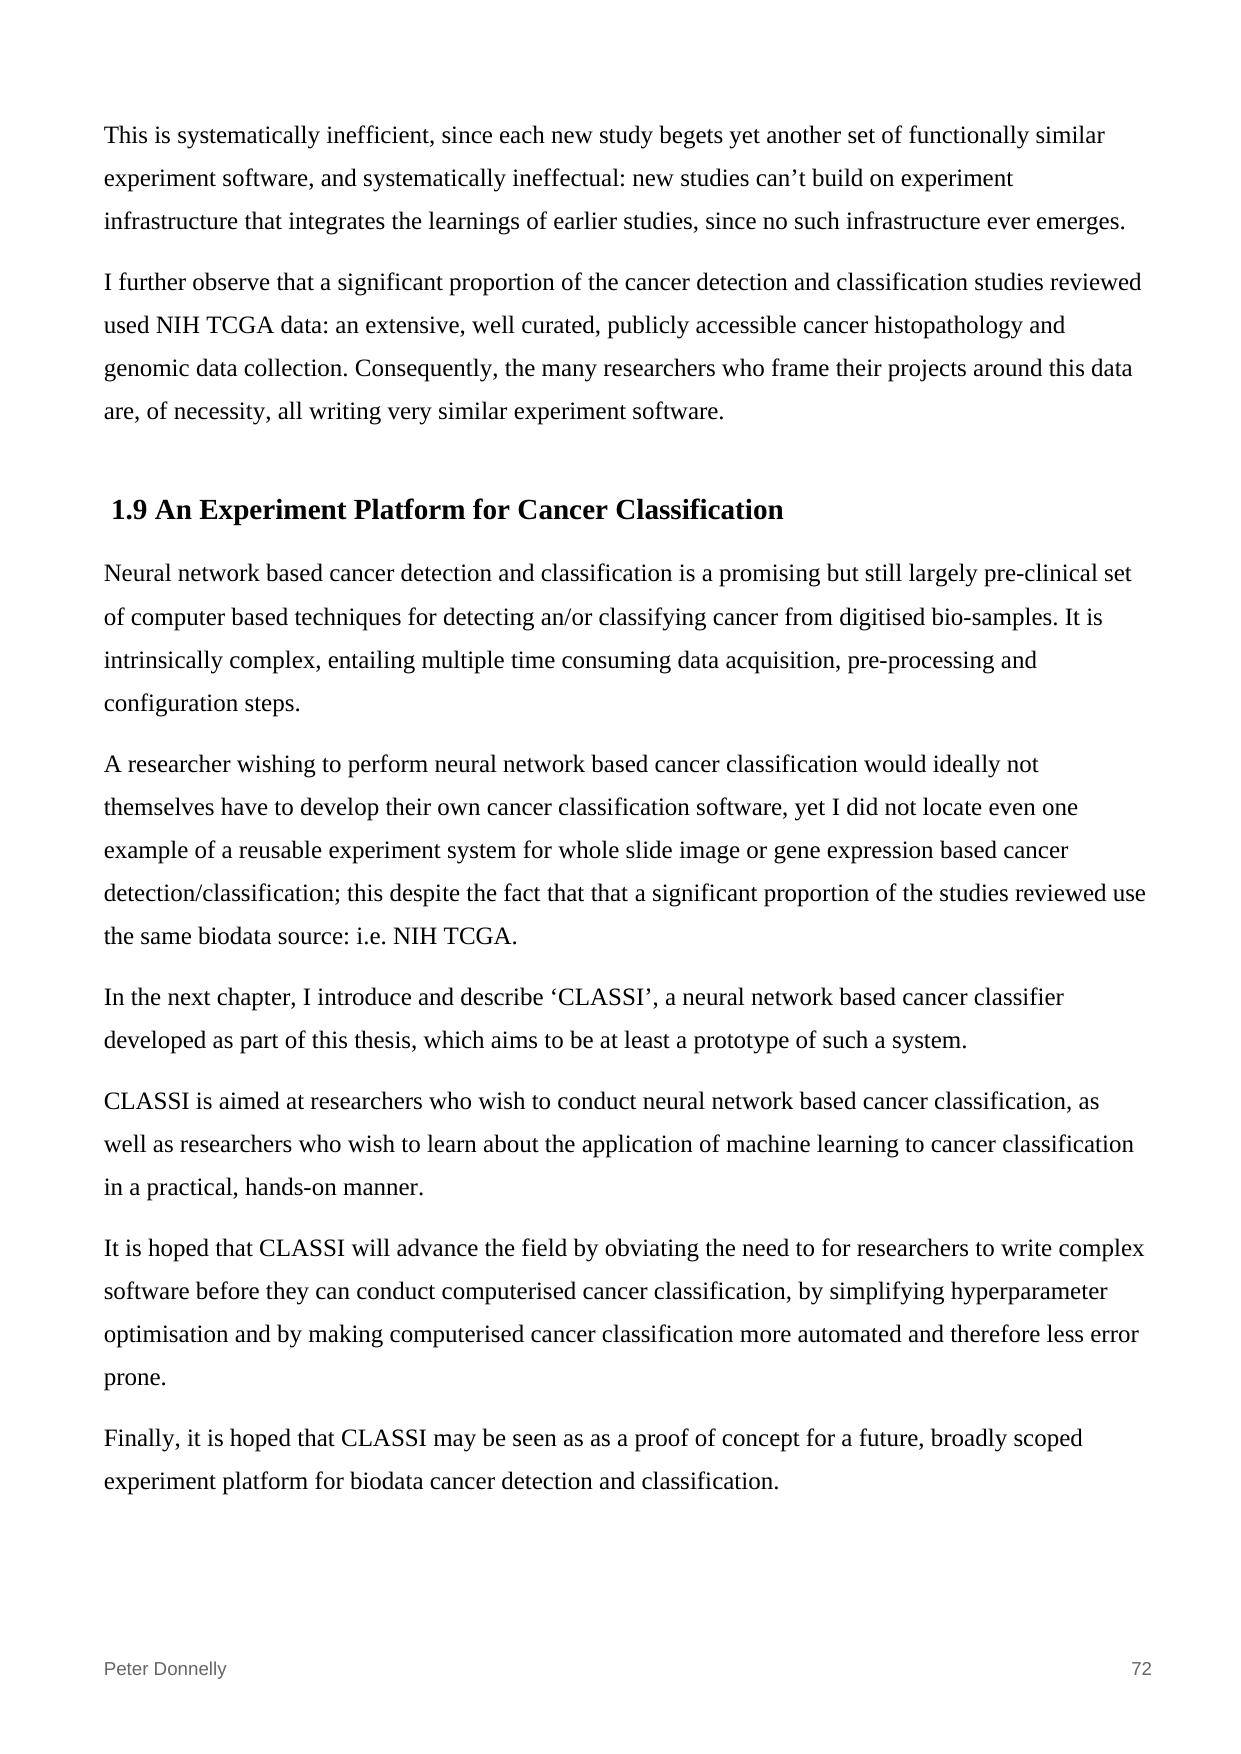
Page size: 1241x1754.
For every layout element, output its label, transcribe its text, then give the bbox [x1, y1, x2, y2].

text It is hoped that CLASSI will advance the field by obviating the need to for researchers to write complex software before they can conduct computerised cancer classification, by simplifying hyperparameter optimisation and by making computerised cancer classification more automated and therefore less error prone. [103, 1233, 1146, 1391]
text I further observe that a significant proportion of the cancer detection and classification studies reviewed used NIH TCGA data: an extensive, well curated, publicly accessible cancer histopathology and genomic data collection. Consequently, the many researchers who frame their projects around this data are, of necessity, all writing very similar experiment software. [103, 267, 1146, 425]
subtitle An Experiment Platform for Cancer Classification [103, 492, 1146, 526]
text A researcher wishing to perform neural network based cancer classification would ideally not themselves have to develop their own cancer classification software, yet I did not locate even one example of a reusable experiment system for whole slide image or gene expression based cancer detection/classification; this despite the fact that that a significant proportion of the studies reviewed use the same biodata source: i.e. NIH TCGA. [103, 749, 1146, 950]
text In the next chapter, I introduce and describe ‘CLASSI’, a neural network based cancer classifier developed as part of this thesis, which aims to be at least a prototype of such a system. [103, 982, 1146, 1054]
text Finally, it is hoped that CLASSI may be seen as as a proof of concept for a future, broadly scoped experiment platform for biodata cancer detection and classification. [103, 1423, 1146, 1495]
text Neural network based cancer detection and classification is a promising but still largely pre-clinical set of computer based techniques for detecting an/or classifying cancer from digitised bio-samples. It is intrinsically complex, entailing multiple time consuming data acquisition, pre-processing and configuration steps. [103, 558, 1146, 717]
text CLASSI is aimed at researchers who wish to conduct neural network based cancer classification, as well as researchers who wish to learn about the application of machine learning to cancer classification in a practical, hands-on manner. [103, 1086, 1146, 1201]
text This is systematically inefficient, since each new study begets yet another set of functionally similar experiment software, and systematically ineffectual: new studies can’t build on experiment infrastructure that integrates the learnings of earlier studies, since no such infrastructure ever emerges. [103, 120, 1146, 235]
